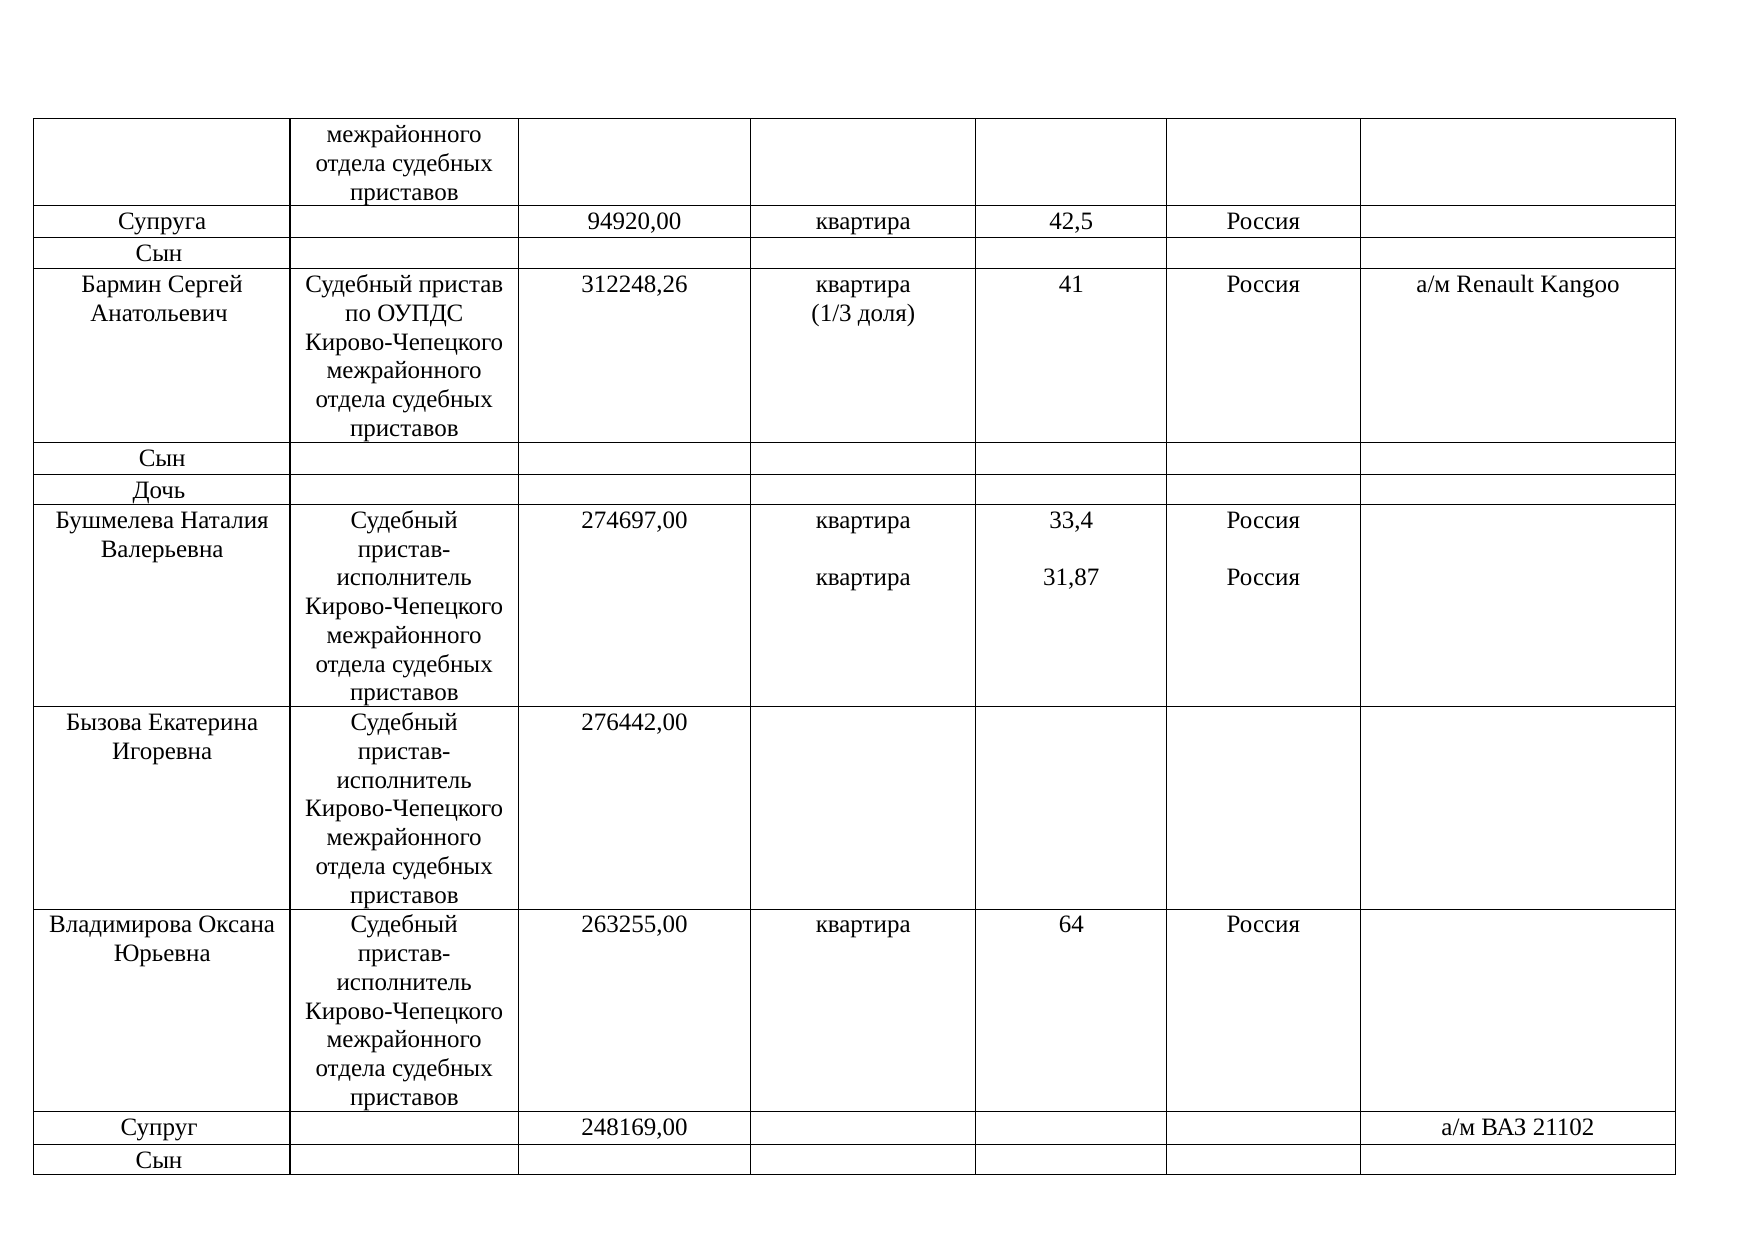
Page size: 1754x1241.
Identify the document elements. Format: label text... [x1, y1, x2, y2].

table_cell [519, 119, 750, 205]
table_cell Дочь [34, 475, 289, 504]
table_cell [1680, 205, 1686, 237]
table_cell [1680, 237, 1686, 268]
table_cell [1676, 268, 1680, 442]
table_cell а/м Renault Kangoo [1361, 269, 1675, 442]
table_cell [1676, 237, 1680, 268]
table_cell [1676, 118, 1680, 205]
table_cell [29, 118, 33, 205]
table_cell [1361, 1145, 1675, 1173]
table_cell [1361, 910, 1675, 1111]
table_cell [1676, 1111, 1680, 1144]
table_cell [976, 1145, 1166, 1173]
table_cell 263255,00 [519, 910, 750, 1111]
table_cell [976, 475, 1166, 504]
table_cell [34, 119, 289, 205]
table_cell [1680, 474, 1686, 504]
table_cell квартира квартира [751, 505, 975, 706]
table_cell [751, 443, 975, 474]
table_cell [29, 706, 33, 908]
table_cell [976, 1112, 1166, 1144]
table_cell [976, 238, 1166, 268]
table_cell [1680, 909, 1686, 1111]
table_cell 276442,00 [519, 707, 750, 908]
table_cell межрайонного отдела судебных приставов [291, 119, 518, 205]
table_cell [29, 1144, 33, 1173]
table_cell Супруг [34, 1112, 289, 1144]
table_cell [1676, 909, 1680, 1111]
table_cell Судебный пристав-исполнитель Кирово-Чепецкого межрайонного отдела судебных приставов [291, 910, 518, 1111]
table_cell [519, 475, 750, 504]
table_cell [1680, 504, 1686, 706]
table_cell [1676, 474, 1680, 504]
table_cell [519, 443, 750, 474]
table_cell 274697,00 [519, 505, 750, 706]
table_cell [751, 475, 975, 504]
table_cell [1680, 118, 1686, 205]
table_cell [29, 474, 33, 504]
table_cell [1676, 706, 1680, 908]
table_cell [1361, 238, 1675, 268]
table_cell Супруга [34, 206, 289, 237]
table_cell Бызова Екатерина Игоревна [34, 707, 289, 908]
table_cell [29, 909, 33, 1111]
table_cell 42,5 [976, 206, 1166, 237]
table_cell Бармин Сергей Анатольевич [34, 269, 289, 442]
table_cell [291, 206, 518, 237]
table_cell [1676, 442, 1680, 474]
table_cell а/м ВАЗ 21102 [1361, 1112, 1675, 1144]
table_cell [1167, 475, 1360, 504]
table_cell квартира [751, 910, 975, 1111]
table_cell [976, 119, 1166, 205]
table_cell [1680, 1111, 1686, 1144]
table_cell [1361, 443, 1675, 474]
table_cell [29, 442, 33, 474]
table_cell [1361, 505, 1675, 706]
table_cell 33,4 31,87 [976, 505, 1166, 706]
table_cell [1680, 268, 1686, 442]
table_cell [1167, 1112, 1360, 1144]
table_cell [29, 1111, 33, 1144]
table_cell квартира [751, 206, 975, 237]
table_cell [29, 205, 33, 237]
table_cell [751, 707, 975, 908]
table_cell [1361, 475, 1675, 504]
table_cell [1680, 442, 1686, 474]
table_cell [1676, 504, 1680, 706]
table_cell [291, 443, 518, 474]
table_cell [29, 504, 33, 706]
table_cell [976, 443, 1166, 474]
table_cell 41 [976, 269, 1166, 442]
table_cell Владимирова Оксана Юрьевна [34, 910, 289, 1111]
table_cell квартира (1/3 доля) [751, 269, 975, 442]
table_cell [751, 119, 975, 205]
table_cell [291, 1145, 518, 1173]
table_cell 312248,26 [519, 269, 750, 442]
table_cell [1167, 1145, 1360, 1173]
table_cell [1680, 1144, 1686, 1173]
table_cell Россия Россия [1167, 505, 1360, 706]
table_cell [751, 1145, 975, 1173]
table_cell Россия [1167, 206, 1360, 237]
table_cell 94920,00 [519, 206, 750, 237]
table_cell Сын [34, 238, 289, 268]
table_cell Россия [1167, 269, 1360, 442]
table_cell [1676, 1144, 1680, 1173]
table_cell [976, 707, 1166, 908]
table_cell [29, 237, 33, 268]
table_cell [519, 1145, 750, 1173]
table_cell [1167, 443, 1360, 474]
table_cell [291, 238, 518, 268]
table_cell [1167, 238, 1360, 268]
table_cell [291, 475, 518, 504]
table_cell [519, 238, 750, 268]
table_cell [1167, 707, 1360, 908]
table_cell [291, 1112, 518, 1144]
table_cell [1361, 119, 1675, 205]
table_cell [1361, 707, 1675, 908]
table_cell [1680, 706, 1686, 908]
table_cell Сын [34, 443, 289, 474]
table_cell Россия [1167, 910, 1360, 1111]
table_cell Сын [34, 1145, 289, 1173]
table_cell [1167, 119, 1360, 205]
table_cell [1676, 205, 1680, 237]
table_cell 64 [976, 910, 1166, 1111]
table_cell Судебный пристав по ОУПДС Кирово-Чепецкого межрайонного отдела судебных приставов [291, 269, 518, 442]
table_cell [751, 1112, 975, 1144]
table_cell Бушмелева Наталия Валерьевна [34, 505, 289, 706]
table_cell [751, 238, 975, 268]
table_cell Судебный пристав-исполнитель Кирово-Чепецкого межрайонного отдела судебных приставов [291, 707, 518, 908]
table_cell 248169,00 [519, 1112, 750, 1144]
table_cell [29, 268, 33, 442]
table_cell [1361, 206, 1675, 237]
table_cell Судебный пристав-исполнитель Кирово-Чепецкого межрайонного отдела судебных приставов [291, 505, 518, 706]
